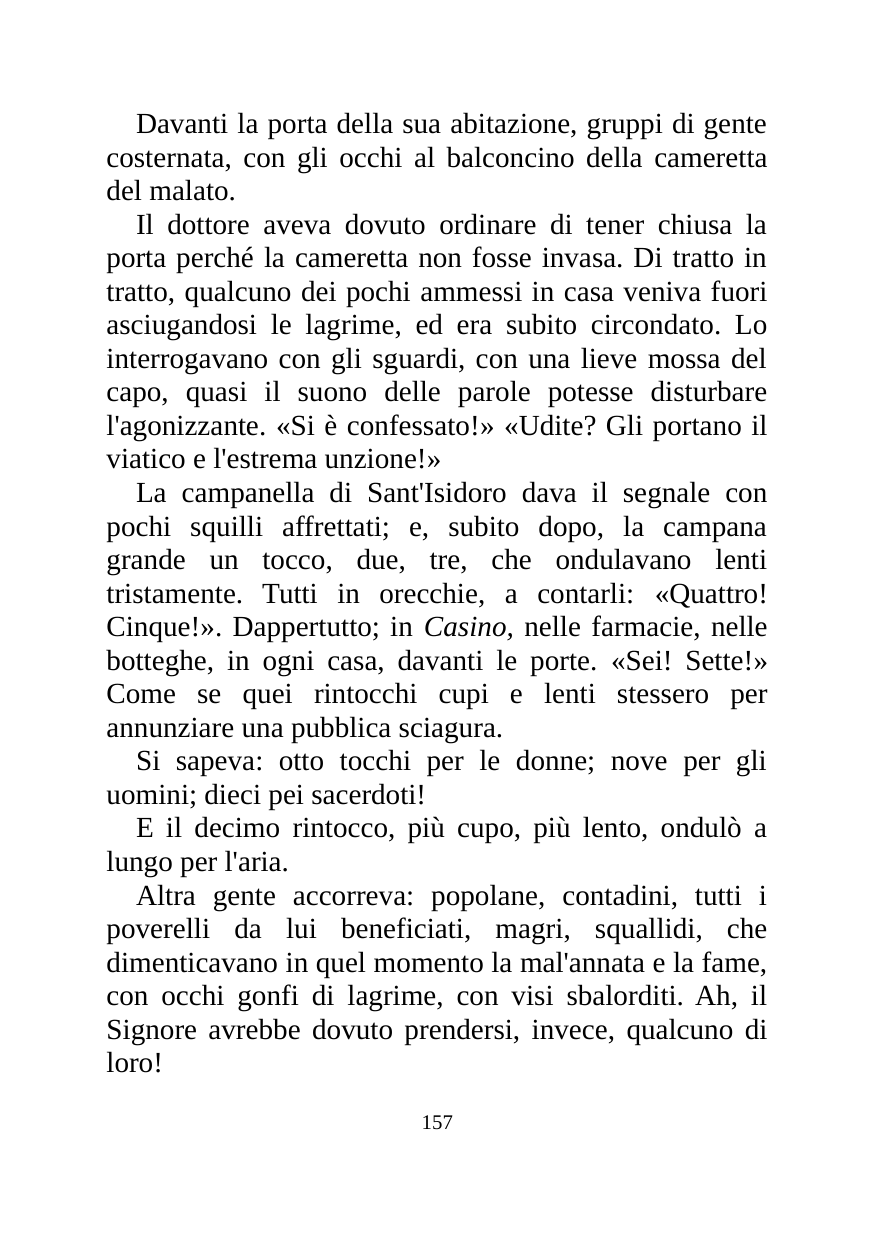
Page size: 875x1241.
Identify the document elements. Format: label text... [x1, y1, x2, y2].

text Altra gente accorreva: popolane, contadini, tutti i poverelli da lui beneficiati, magri, squallidi, che dimenticavano in quel momento la mal'annata e la fame, con occhi gonfi di lagrime, con visi sbalorditi. Ah, il Signore avrebbe dovuto prendersi, invece, qualcuno di loro! [106, 878, 768, 1079]
text Davanti la porta della sua abitazione, gruppi di gente costernata, con gli occhi al balconcino della cameretta del malato. [106, 106, 768, 207]
text Il dottore aveva dovuto ordinare di tener chiusa la porta perché la cameretta non fosse invasa. Di tratto in tratto, qualcuno dei pochi ammessi in casa veniva fuori asciugandosi le lagrime, ed era subito circondato. Lo interrogavano con gli sguardi, con una lieve mossa del capo, quasi il suono delle parole potesse disturbare l'agonizzante. «Si è confessato!» «Udite? Gli portano il viatico e l'estrema unzione!» [106, 207, 768, 475]
text La campanella di Sant'Isidoro dava il segnale con pochi squilli affrettati; e, subito dopo, la campana grande un tocco, due, tre, che ondulavano lenti tristamente. Tutti in orecchie, a contarli: «Quattro! Cinque!». Dappertutto; in Casino, nelle farmacie, nelle botteghe, in ogni casa, davanti le porte. «Sei! Sette!» Come se quei rintocchi cupi e lenti stessero per annunziare una pubblica sciagura. [106, 475, 768, 743]
text Si sapeva: otto tocchi per le donne; nove per gli uomini; dieci pei sacerdoti! [106, 743, 768, 811]
text E il decimo rintocco, più cupo, più lento, ondulò a lungo per l'aria. [106, 811, 768, 878]
